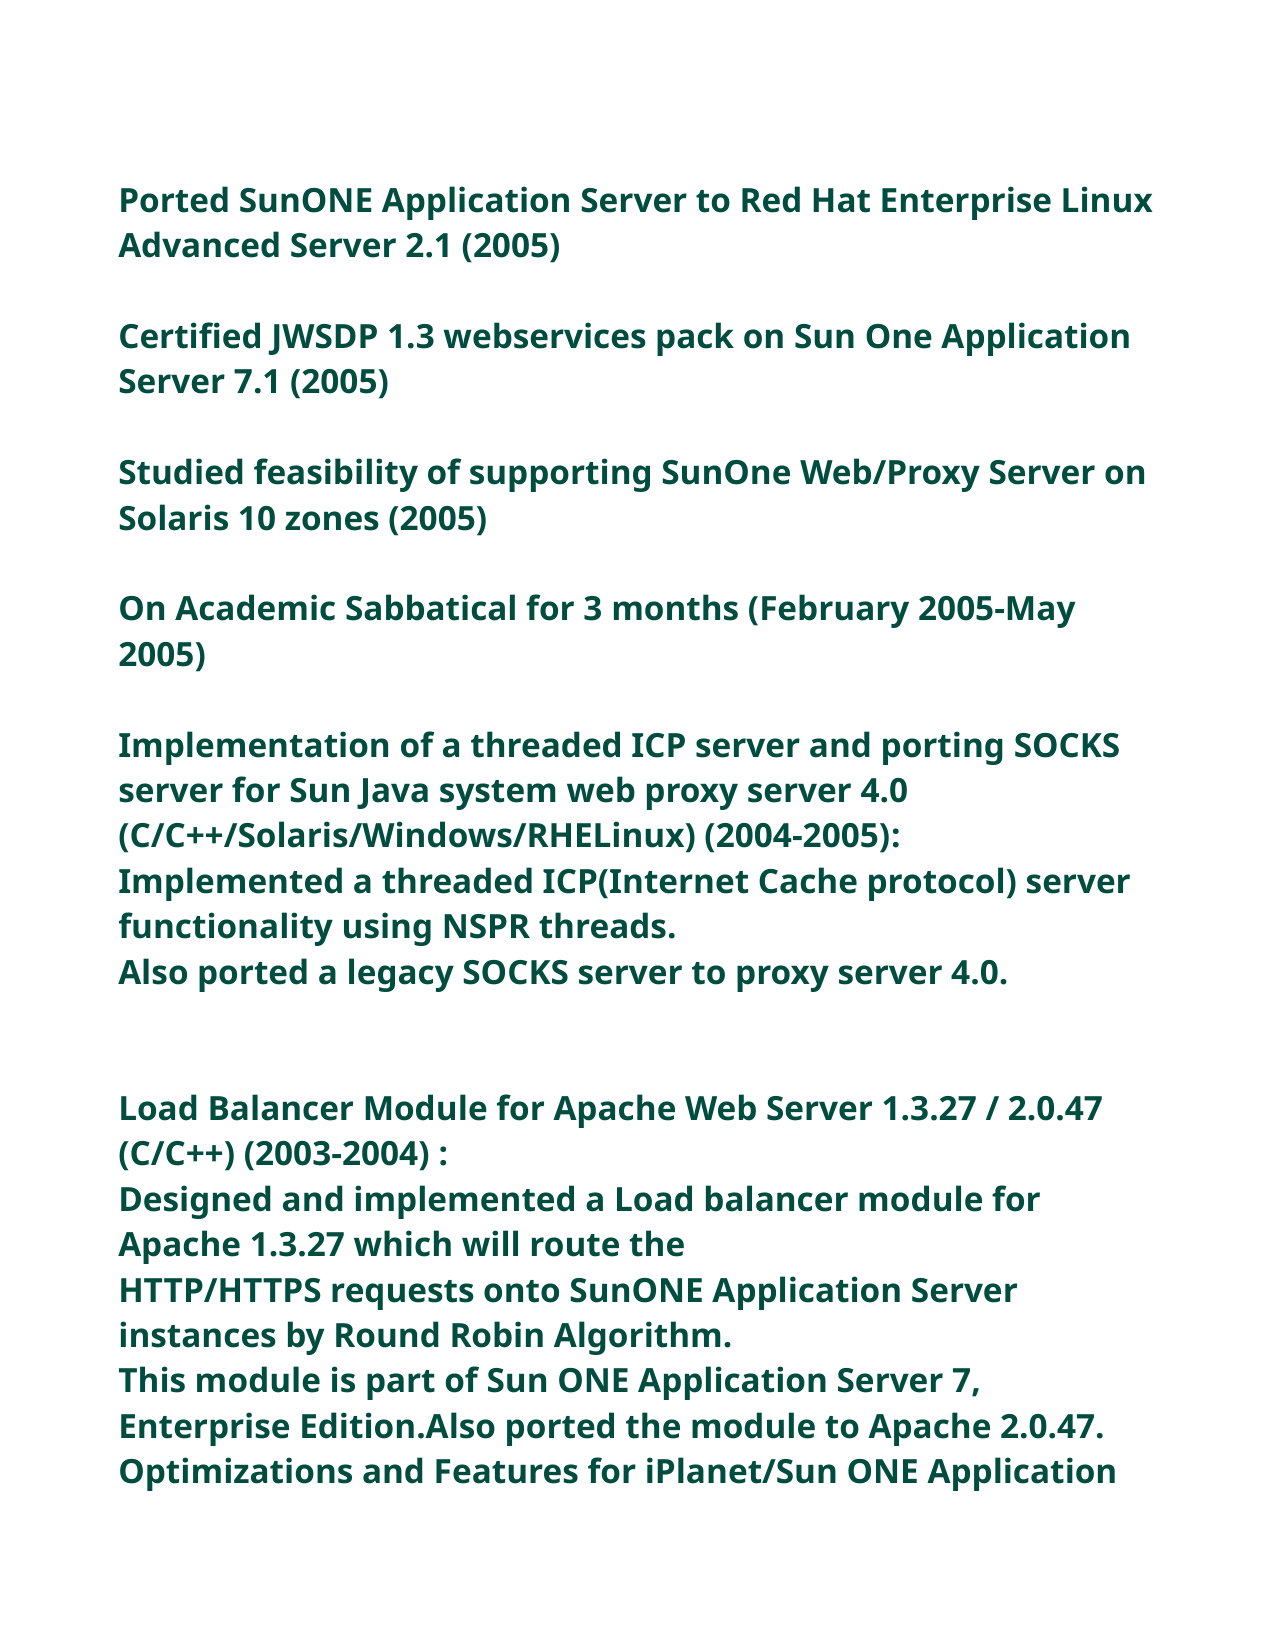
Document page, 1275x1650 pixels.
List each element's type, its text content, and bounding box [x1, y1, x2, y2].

text Optimizations and Features for iPlanet/Sun ONE Application [118, 1448, 1157, 1493]
text Certified JWSDP 1.3 webservices pack on Sun One Application [118, 313, 1157, 358]
text This module is part of Sun ONE Application Server 7, Enterprise Edition.Also ported the module to Apache 2.0.47. [118, 1357, 1157, 1448]
text Server 7.1 (2005) [118, 358, 1157, 403]
text Implementation of a threaded ICP server and porting SOCKS server for Sun Java system web proxy server 4.0 (C/C++/Solaris/Windows/RHELinux) (2004-2005): [118, 721, 1157, 858]
text (C/C++) (2003-2004) : [118, 1130, 1157, 1176]
text Implemented a threaded ICP(Internet Cache protocol) server functionality using NSPR threads. [118, 858, 1157, 948]
text On Academic Sabbatical for 3 months (February 2005-May 2005) [118, 585, 1157, 676]
text Advanced Server 2.1 (2005) [118, 222, 1157, 267]
text Also ported a legacy SOCKS server to proxy server 4.0. [118, 948, 1157, 994]
text Load Balancer Module for Apache Web Server 1.3.27 / 2.0.47 [118, 1085, 1157, 1130]
text HTTP/HTTPS requests onto SunONE Application Server instances by Round Robin Algorithm. [118, 1266, 1157, 1357]
text Studied feasibility of supporting SunOne Web/Proxy Server on Solaris 10 zones (2005) [118, 449, 1157, 540]
text Ported SunONE Application Server to Red Hat Enterprise Linux [118, 176, 1157, 222]
text Designed and implemented a Load balancer module for Apache 1.3.27 which will route the [118, 1176, 1157, 1266]
